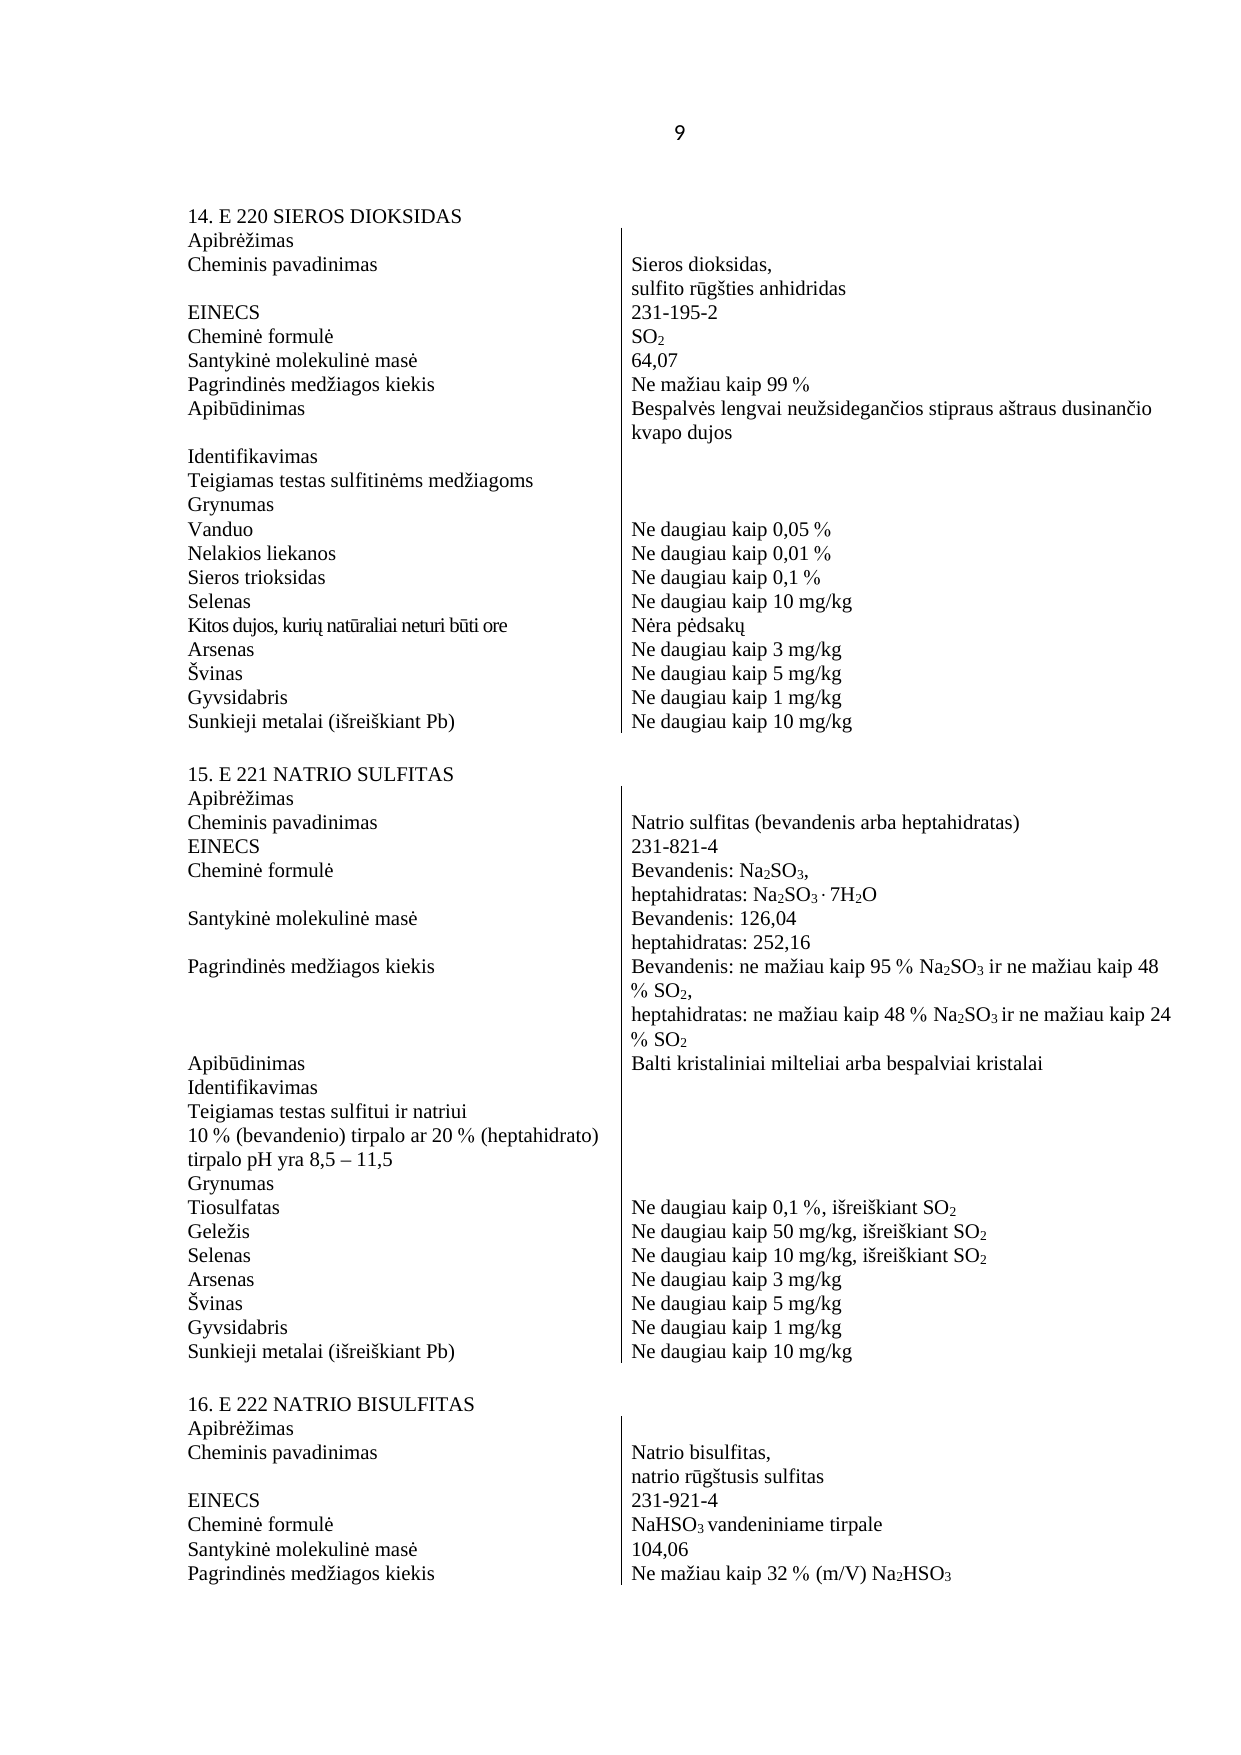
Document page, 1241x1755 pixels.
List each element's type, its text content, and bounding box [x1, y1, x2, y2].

table_cell Sieros dioksidas, sulfito rūgšties anhidridas [622, 252, 1181, 300]
table_cell Sieros trioksidas [177, 565, 621, 589]
table_cell 10  (bevandenio) tirpalo ar 20  (heptahidrato) tirpalo pH yra 8,5 – 11,5 [177, 1123, 621, 1171]
table_cell Identifikavimas [177, 444, 621, 468]
table_cell Cheminis pavadinimas [177, 252, 621, 300]
table_cell Švinas [177, 661, 621, 685]
table_cell 231-921-4 [622, 1488, 1181, 1512]
table_cell Bespalvės lengvai neužsidegančios stipraus aštraus dusinančio kvapo dujos [622, 396, 1181, 444]
table_cell Ne daugiau kaip 5 mg/kg [622, 1291, 1181, 1315]
table_cell [622, 1171, 1181, 1195]
table_cell Cheminis pavadinimas [177, 1440, 621, 1488]
table_cell Ne daugiau kaip 10 mg/kg, išreiškiant SO2 [622, 1243, 1181, 1267]
table_cell [622, 228, 1181, 252]
table_cell EINECS [177, 834, 621, 858]
table_cell Pagrindinės medžiagos kiekis [177, 372, 621, 396]
table_cell Ne daugiau kaip 50 mg/kg, išreiškiant SO2 [622, 1219, 1181, 1243]
table_cell Ne daugiau kaip 10 mg/kg [622, 1339, 1181, 1363]
table_cell Ne daugiau kaip 10 mg/kg [622, 709, 1181, 733]
table_cell Natrio bisulfitas, natrio rūgštusis sulfitas [622, 1440, 1181, 1488]
table_cell Apibrėžimas [177, 1416, 621, 1440]
table_cell Grynumas [177, 493, 621, 516]
table_cell 104,06 [622, 1536, 1181, 1561]
table_header 15. E 221 NATRIO SULFITAS [177, 762, 1181, 786]
table_cell [622, 1416, 1181, 1440]
table_cell Ne daugiau kaip 0,1  [622, 565, 1181, 589]
table_cell [622, 444, 1181, 468]
table_cell NaHSO3 vandeniniame tirpale [622, 1513, 1181, 1536]
table_cell Nelakios liekanos [177, 541, 621, 564]
table_cell Švinas [177, 1291, 621, 1315]
table_cell Cheminė formulė [177, 1513, 621, 1536]
table_cell Sunkieji metalai (išreiškiant Pb) [177, 709, 621, 733]
table_cell Vanduo [177, 516, 621, 541]
table_cell Ne daugiau kaip 1 mg/kg [622, 1315, 1181, 1339]
table_cell [622, 1123, 1181, 1171]
table_cell EINECS [177, 1488, 621, 1512]
table_cell SO2 [622, 324, 1181, 348]
table_cell Balti kristaliniai milteliai arba bespalviai kristalai [622, 1051, 1181, 1074]
table_cell Arsenas [177, 1267, 621, 1291]
table_cell [622, 468, 1181, 492]
table_cell Sunkieji metalai (išreiškiant Pb) [177, 1339, 621, 1363]
table_cell Ne mažiau kaip 32  (m/V) Na2HSO3 [622, 1561, 1181, 1584]
table_cell Bevandenis: Na2SO3, heptahidratas: Na2SO37H2O [622, 858, 1181, 906]
table_cell Bevandenis: ne mažiau kaip 95  Na2SO3 ir ne mažiau kaip 48  SO2, heptahidratas: ne mažiau kaip 48  Na2SO3 ir ne mažiau kaip 24  SO2 [622, 954, 1181, 1051]
table_header 14. E 220 SIEROS DIOKSIDAS [177, 204, 1181, 228]
table_cell Ne daugiau kaip 1 mg/kg [622, 685, 1181, 709]
table_cell Selenas [177, 589, 621, 613]
table_cell Natrio sulfitas (bevandenis arba heptahidratas) [622, 810, 1181, 834]
table_cell [622, 1099, 1181, 1123]
table_cell Cheminis pavadinimas [177, 810, 621, 834]
table_cell 231-195-2 [622, 300, 1181, 324]
table_cell Cheminė formulė [177, 324, 621, 348]
table_cell 64,07 [622, 348, 1181, 372]
table_cell Apibrėžimas [177, 228, 621, 252]
table_cell Ne daugiau kaip 0,1 , išreiškiant SO2 [622, 1195, 1181, 1219]
table_cell EINECS [177, 300, 621, 324]
table_cell Apibūdinimas [177, 1051, 621, 1074]
table_cell Identifikavimas [177, 1075, 621, 1099]
table_cell Apibrėžimas [177, 786, 621, 810]
table_cell Ne daugiau kaip 0,01  [622, 541, 1181, 564]
table_cell Teigiamas testas sulfitui ir natriui [177, 1099, 621, 1123]
table_cell Santykinė molekulinė masė [177, 906, 621, 954]
table_cell Santykinė molekulinė masė [177, 348, 621, 372]
table_cell Gyvsidabris [177, 685, 621, 709]
table_cell [622, 493, 1181, 516]
table_cell Grynumas [177, 1171, 621, 1195]
table_cell Ne daugiau kaip 3 mg/kg [622, 637, 1181, 661]
table_cell 231-821-4 [622, 834, 1181, 858]
table_cell Santykinė molekulinė masė [177, 1536, 621, 1561]
table_cell Selenas [177, 1243, 621, 1267]
table_cell Ne daugiau kaip 3 mg/kg [622, 1267, 1181, 1291]
table_cell Tiosulfatas [177, 1195, 621, 1219]
table_cell Ne mažiau kaip 99  [622, 372, 1181, 396]
table_cell [622, 1075, 1181, 1099]
table_cell Ne daugiau kaip 0,05  [622, 516, 1181, 541]
table_cell Ne daugiau kaip 5 mg/kg [622, 661, 1181, 685]
table_cell Bevandenis: 126,04 heptahidratas: 252,16 [622, 906, 1181, 954]
table_cell Nėra pėdsakų [622, 613, 1181, 637]
table_header 16. E 222 NATRIO BISULFITAS [177, 1392, 1181, 1416]
table_cell Apibūdinimas [177, 396, 621, 444]
table_cell Geležis [177, 1219, 621, 1243]
table_cell Ne daugiau kaip 10 mg/kg [622, 589, 1181, 613]
table_cell Kitos dujos, kurių natūraliai neturi būti ore [177, 613, 621, 637]
table_cell [622, 786, 1181, 810]
table_cell Teigiamas testas sulfitinėms medžiagoms [177, 468, 621, 492]
table_cell Gyvsidabris [177, 1315, 621, 1339]
table_cell Cheminė formulė [177, 858, 621, 906]
table_cell Arsenas [177, 637, 621, 661]
table_cell Pagrindinės medžiagos kiekis [177, 1561, 621, 1584]
table_cell Pagrindinės medžiagos kiekis [177, 954, 621, 1051]
